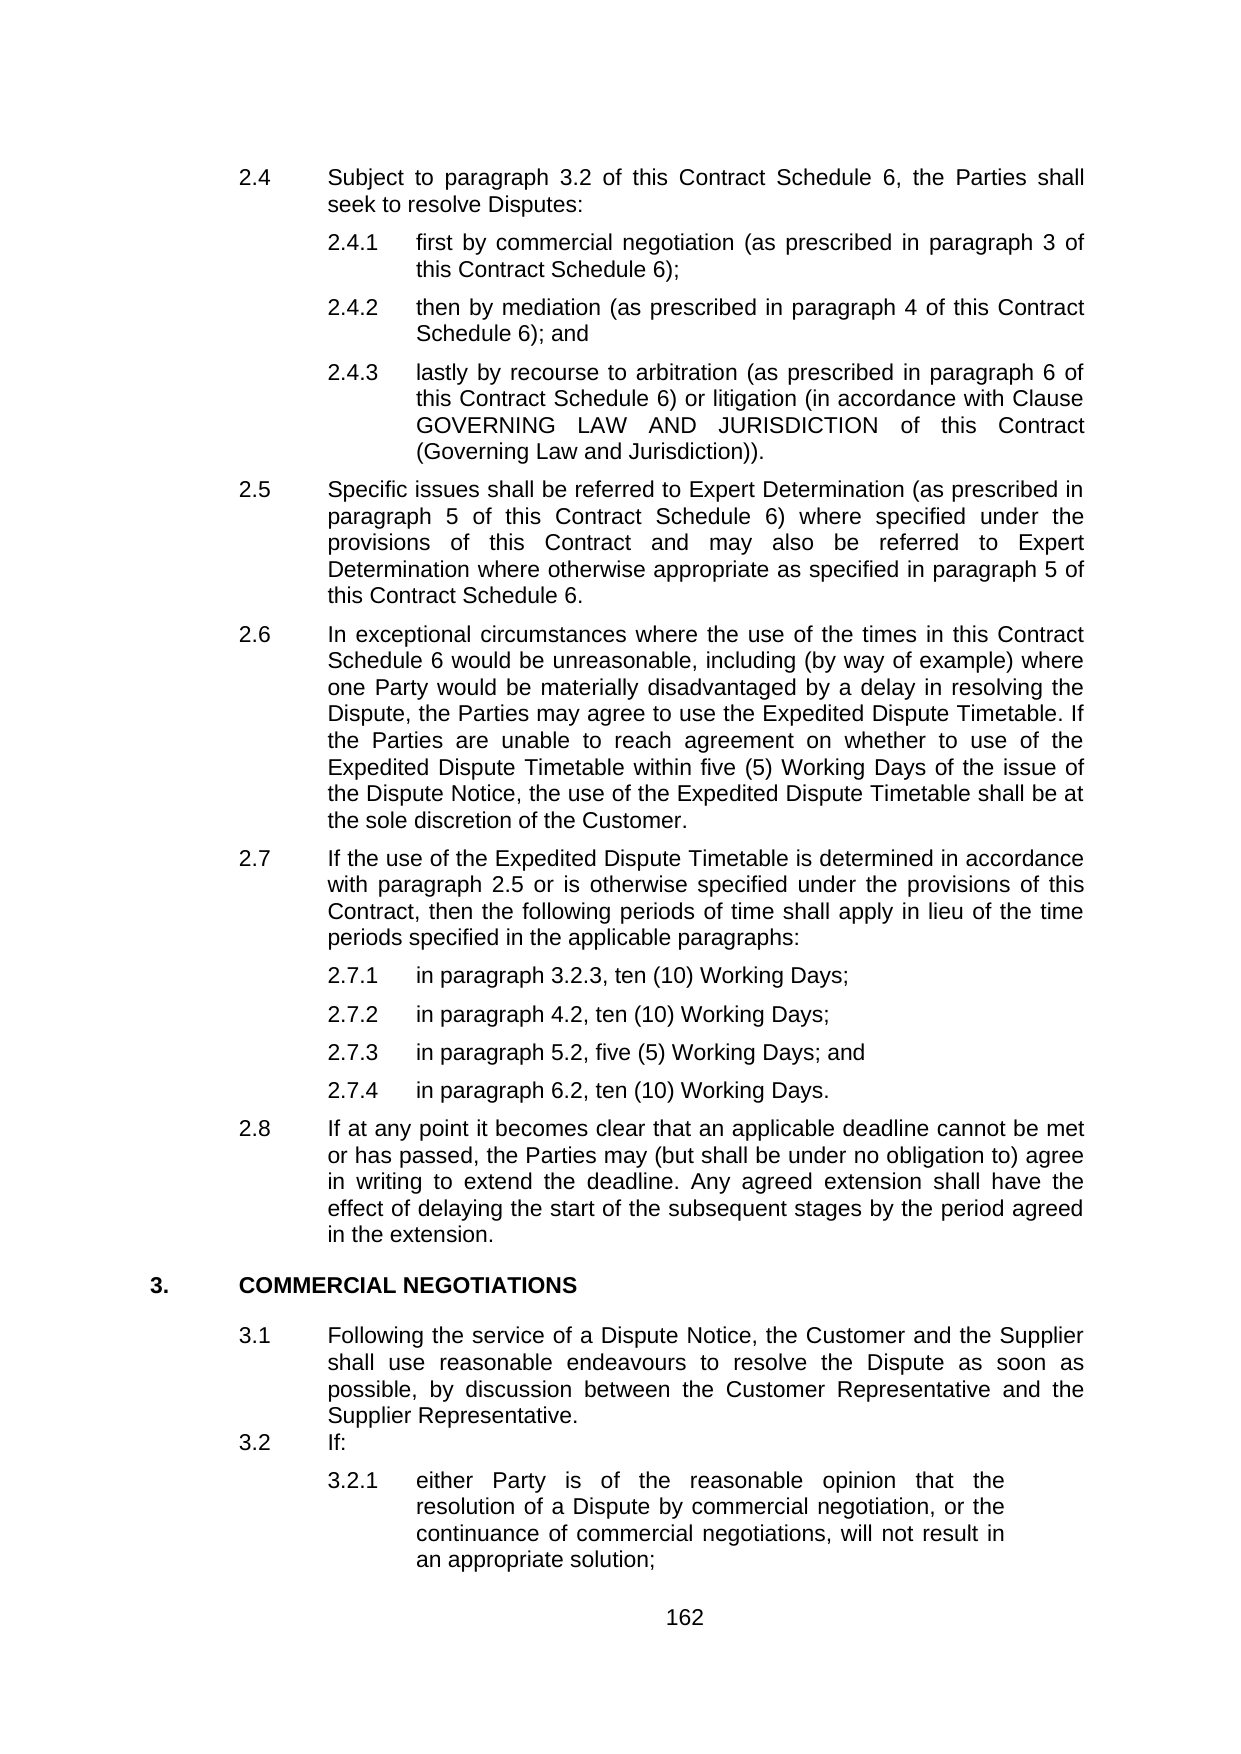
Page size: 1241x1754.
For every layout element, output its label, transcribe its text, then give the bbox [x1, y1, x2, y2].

list If at any point it becomes clear that an applicable deadline cannot be met or has passed, the Parties may (but shall be under no obligation to) agree in writing to extend the deadline. Any agreed extension shall have the effect of delaying the start of the subsequent stages by the period agreed in the extension. [239, 1115, 1085, 1248]
list first by commercial negotiation (as prescribed in paragraph 3 of this Contract Schedule 6); [327, 229, 1085, 282]
list in paragraph 6.2, ten (10) Working Days. [327, 1077, 1085, 1103]
list COMMERCIAL NEGOTIATIONS [150, 1272, 1090, 1298]
list in paragraph 4.2, ten (10) Working Days; [327, 1001, 1085, 1027]
list Subject to paragraph 3.2 of this Contract Schedule 6, the Parties shall seek to resolve Disputes: [239, 150, 1085, 217]
list lastly by recourse to arbitration (as prescribed in paragraph 6 of this Contract Schedule 6) or litigation (in accordance with Clause 46 of this Contract (Governing Law and Jurisdiction)). [327, 358, 1085, 464]
list In exceptional circumstances where the use of the times in this Contract Schedule 6 would be unreasonable, including (by way of example) where one Party would be materially disadvantaged by a delay in resolving the Dispute, the Parties may agree to use the Expedited Dispute Timetable. If the Parties are unable to reach agreement on whether to use of the Expedited Dispute Timetable within five (5) Working Days of the issue of the Dispute Notice, the use of the Expedited Dispute Timetable shall be at the sole discretion of the Customer. [239, 621, 1085, 833]
list If: [239, 1429, 1085, 1455]
list either Party is of the reasonable opinion that the resolution of a Dispute by commercial negotiation, or the continuance of commercial negotiations, will not result in an appropriate solution; [327, 1467, 1006, 1572]
list in paragraph 5.2, five (5) Working Days; and [327, 1039, 1085, 1065]
list then by mediation (as prescribed in paragraph 4 of this Contract Schedule 6); and [327, 294, 1085, 347]
list in paragraph 3.2.3, ten (10) Working Days; [327, 962, 1085, 989]
list Following the service of a Dispute Notice, the Customer and the Supplier shall use reasonable endeavours to resolve the Dispute as soon as possible, by discussion between the Customer Representative and the Supplier Representative. [239, 1322, 1085, 1428]
list If the use of the Expedited Dispute Timetable is determined in accordance with paragraph 2.5 or is otherwise specified under the provisions of this Contract, then the following periods of time shall apply in lieu of the time periods specified in the applicable paragraphs: [239, 845, 1085, 951]
list Specific issues shall be referred to Expert Determination (as prescribed in paragraph 5 of this Contract Schedule 6) where specified under the provisions of this Contract and may also be referred to Expert Determination where otherwise appropriate as specified in paragraph 5 of this Contract Schedule 6. [239, 476, 1085, 609]
